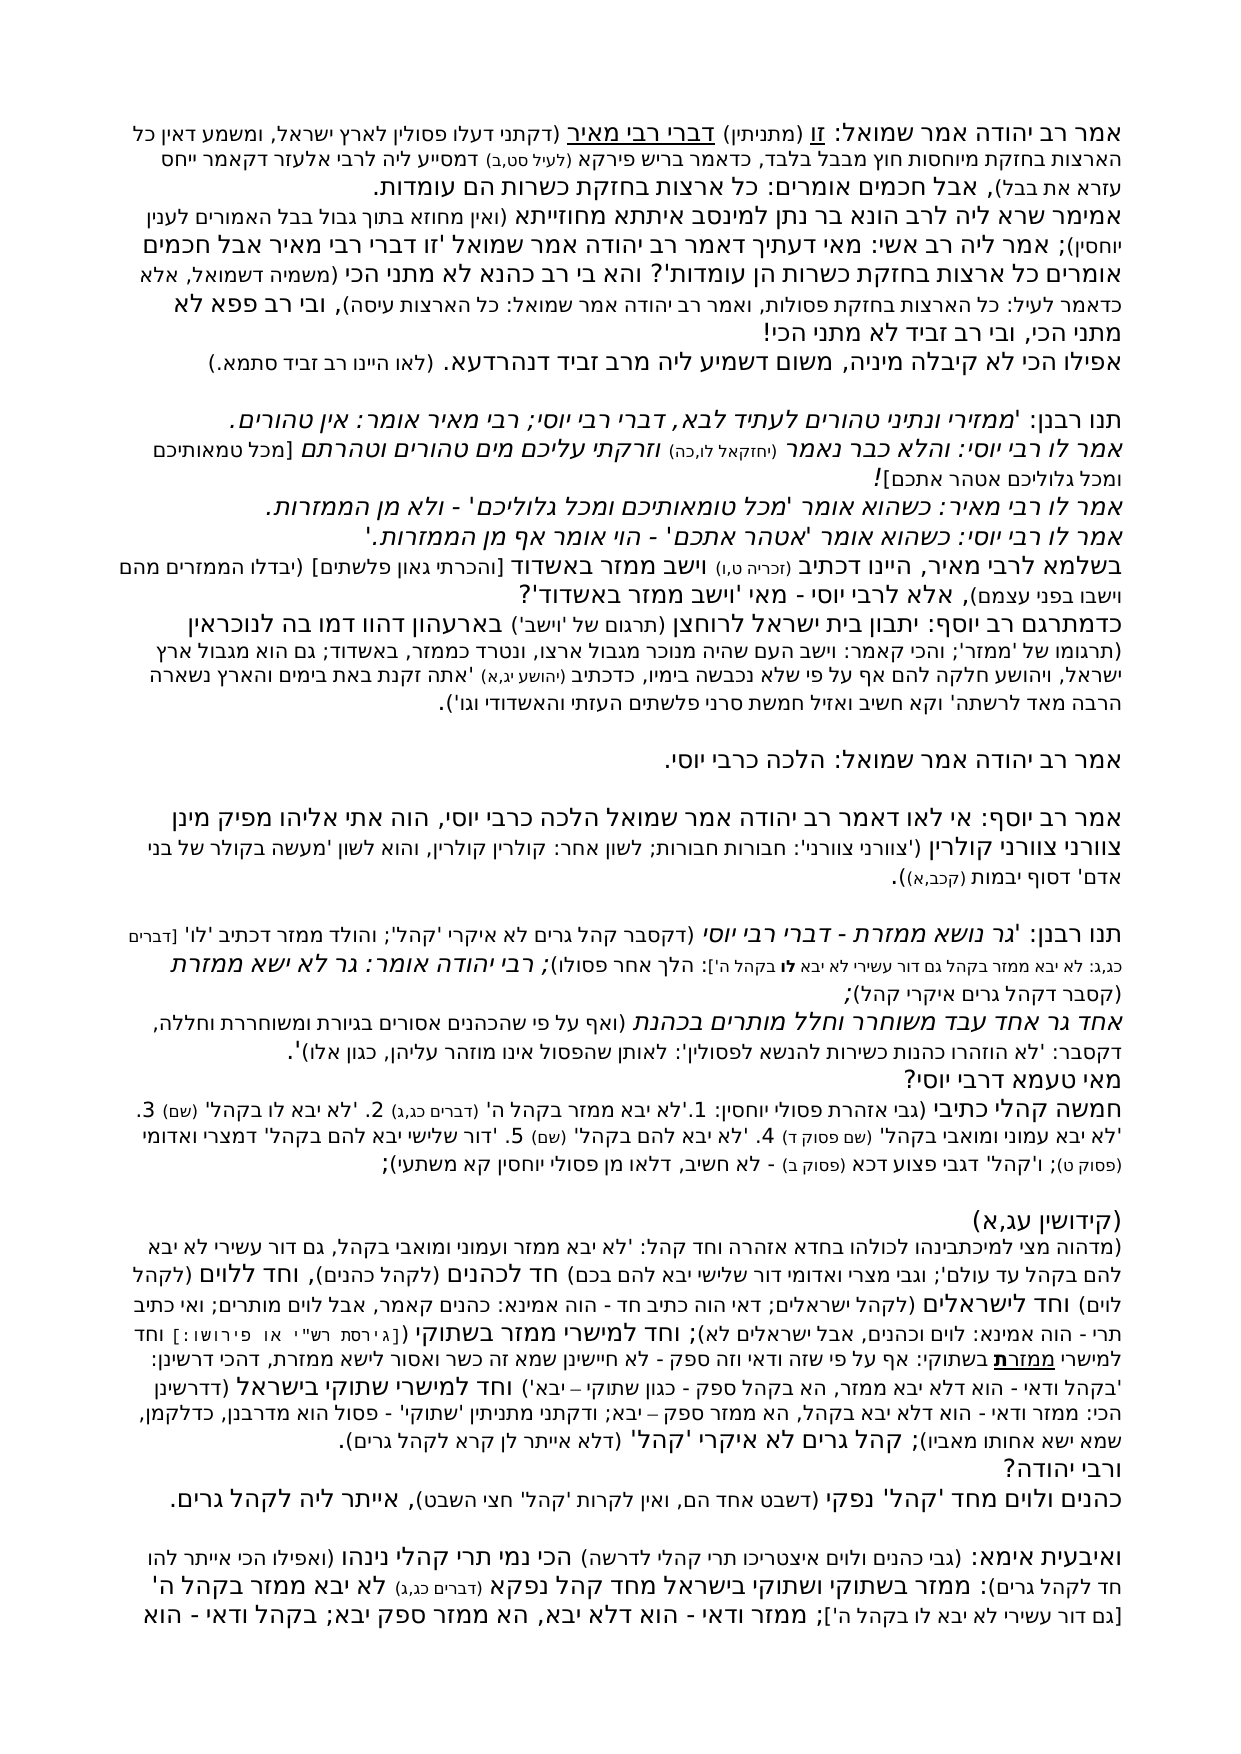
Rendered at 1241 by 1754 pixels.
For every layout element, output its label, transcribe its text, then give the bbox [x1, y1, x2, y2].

text אמימר שרא ליה לרב הונא בר נתן למינסב איתתא מחוזייתא (ואין מחוזא בתוך גבול בבל האמורים לענין יוחסין); אמר ליה רב אשי: מאי דעתיך דאמר רב יהודה אמר שמואל 'זו דברי רבי מאיר אבל חכמים אומרים כל ארצות בחזקת כשרות הן עומדות'? והא בי רב כהנא לא מתני הכי (משמיה דשמואל, אלא כדאמר לעיל: כל הארצות בחזקת פסולות, ואמר רב יהודה אמר שמואל: כל הארצות עיסה), ובי רב פפא לא מתני הכי, ובי רב זביד לא מתני הכי! [118, 201, 1122, 347]
text חמשה קהלי כתיבי (גבי אזהרת פסולי יוחסין: 1.'לא יבא ממזר בקהל ה' (דברים כג,ג) 2. 'לא יבא לו בקהל' (שם) 3. 'לא יבא עמוני ומואבי בקהל' (שם פסוק ד) 4. 'לא יבא להם בקהל' (שם) 5. 'דור שלישי יבא להם בקהל' דמצרי ואדומי (פסוק ט); ו'קהל' דגבי פצוע דכא (פסוק ב) - לא חשיב, דלאו מן פסולי יוחסין קא משתעי); [118, 1094, 1122, 1177]
text ואיבעית אימא: (גבי כהנים ולוים איצטריכו תרי קהלי לדרשה) הכי נמי תרי קהלי נינהו (ואפילו הכי אייתר להו חד לקהל גרים): ממזר בשתוקי ושתוקי בישראל מחד קהל נפקא (דברים כג,ג) לא יבא ממזר בקהל ה' [גם דור עשירי לא יבא לו בקהל ה']; ממזר ודאי - הוא דלא יבא, הא ממזר ספק יבא; בקהל ודאי - הוא [118, 1542, 1122, 1629]
text אמר לו רבי יוסי: והלא כבר נאמר (יחזקאל לו,כה) וזרקתי עליכם מים טהורים וטהרתם [מכל טמאותיכם ומכל גלוליכם אטהר אתכם]! [118, 434, 1122, 493]
text אמר רב יהודה אמר שמואל: הלכה כרבי יוסי. [118, 745, 1122, 774]
text כהנים ולוים מחד 'קהל' נפקי (דשבט אחד הם, ואין לקרות 'קהל' חצי השבט), אייתר ליה לקהל גרים. [118, 1484, 1122, 1513]
text ורבי יהודה? [118, 1454, 1122, 1484]
text אפילו הכי לא קיבלה מיניה, משום דשמיע ליה מרב זביד דנהרדעא. (לאו היינו רב זביד סתמא.) [118, 347, 1122, 376]
text תנו רבנן: 'ממזירי ונתיני טהורים לעתיד לבא, דברי רבי יוסי; רבי מאיר אומר: אין טהורים. [118, 405, 1122, 434]
text בשלמא לרבי מאיר, היינו דכתיב (זכריה ט,ו) וישב ממזר באשדוד [והכרתי גאון פלשתים] (יבדלו הממזרים מהם וישבו בפני עצמם), אלא לרבי יוסי - מאי 'וישב ממזר באשדוד'? [118, 551, 1122, 609]
text אמר לו רבי יוסי: כשהוא אומר 'אטהר אתכם' - הוי אומר אף מן הממזרות.' [118, 522, 1122, 551]
text כדמתרגם רב יוסף: יתבון בית ישראל לרוחצן (תרגום של 'וישב') בארעהון דהוו דמו בה לנוכראין (תרגומו של 'ממזר'; והכי קאמר: וישב העם שהיה מנוכר מגבול ארצו, ונטרד כממזר, באשדוד; גם הוא מגבול ארץ ישראל, ויהושע חלקה להם אף על פי שלא נכבשה בימיו, כדכתיב (יהושע יג,א) 'אתה זקנת באת בימים והארץ נשארה הרבה מאד לרשתה' וקא חשיב ואזיל חמשת סרני פלשתים העזתי והאשדודי וגו'). [118, 609, 1122, 716]
text (קידושין עג,א) [118, 1206, 1122, 1235]
text תנו רבנן: 'גר נושא ממזרת - דברי רבי יוסי (דקסבר קהל גרים לא איקרי 'קהל'; והולד ממזר דכתיב 'לו' [דברים כג,ג: לא יבא ממזר בקהל גם דור עשירי לא יבא לו בקהל ה']: הלך אחר פסולו); רבי יהודה אומר: גר לא ישא ממזרת (קסבר דקהל גרים איקרי קהל); [118, 919, 1122, 1007]
text מאי טעמא דרבי יוסי? [118, 1065, 1122, 1094]
text אמר רב יהודה אמר שמואל: זו (מתניתין) דברי רבי מאיר (דקתני דעלו פסולין לארץ ישראל, ומשמע דאין כל הארצות בחזקת מיוחסות חוץ מבבל בלבד, כדאמר בריש פירקא (לעיל סט,ב) דמסייע ליה לרבי אלעזר דקאמר ייחס עזרא את בבל), אבל חכמים אומרים: כל ארצות בחזקת כשרות הם עומדות. [118, 118, 1122, 201]
text אמר רב יוסף: אי לאו דאמר רב יהודה אמר שמואל הלכה כרבי יוסי, הוה אתי אליהו מפיק מינן צוורני צוורני קולרין ('צוורני צוורני': חבורות חבורות; לשון אחר: קולרין קולרין, והוא לשון 'מעשה בקולר של בני אדם' דסוף יבמות (קכב,א)). [118, 803, 1122, 891]
text (מדהוה מצי למיכתבינהו לכולהו בחדא אזהרה וחד קהל: 'לא יבא ממזר ועמוני ומואבי בקהל, גם דור עשירי לא יבא להם בקהל עד עולם'; וגבי מצרי ואדומי דור שלישי יבא להם בכם) חד לכהנים (לקהל כהנים), וחד ללוים (לקהל לוים) וחד לישראלים (לקהל ישראלים; דאי הוה כתיב חד - הוה אמינא: כהנים קאמר, אבל לוים מותרים; ואי כתיב תרי - הוה אמינא: לוים וכהנים, אבל ישראלים לא); וחד למישרי ממזר בשתוקי ([גירסת רש"י או פירושו:] וחד למישרי ממזרת בשתוקי: אף על פי שזה ודאי וזה ספק - לא חיישינן שמא זה כשר ואסור לישא ממזרת, דהכי דרשינן: 'בקהל ודאי - הוא דלא יבא ממזר, הא בקהל ספק - כגון שתוקי – יבא') וחד למישרי שתוקי בישראל (דדרשינן הכי: ממזר ודאי - הוא דלא יבא בקהל, הא ממזר ספק – יבא; ודקתני מתניתין 'שתוקי' - פסול הוא מדרבנן, כדלקמן, שמא ישא אחותו מאביו); קהל גרים לא איקרי 'קהל' (דלא אייתר לן קרא לקהל גרים). [118, 1235, 1122, 1454]
text אמר לו רבי מאיר: כשהוא אומר 'מכל טומאותיכם ומכל גלוליכם' - ולא מן הממזרות. [118, 493, 1122, 522]
text אחד גר אחד עבד משוחרר וחלל מותרים בכהנת (ואף על פי שהכהנים אסורים בגיורת ומשוחררת וחללה, דקסבר: 'לא הוזהרו כהנות כשירות להנשא לפסולין': לאותן שהפסול אינו מוזהר עליהן, כגון אלו)'. [118, 1007, 1122, 1065]
